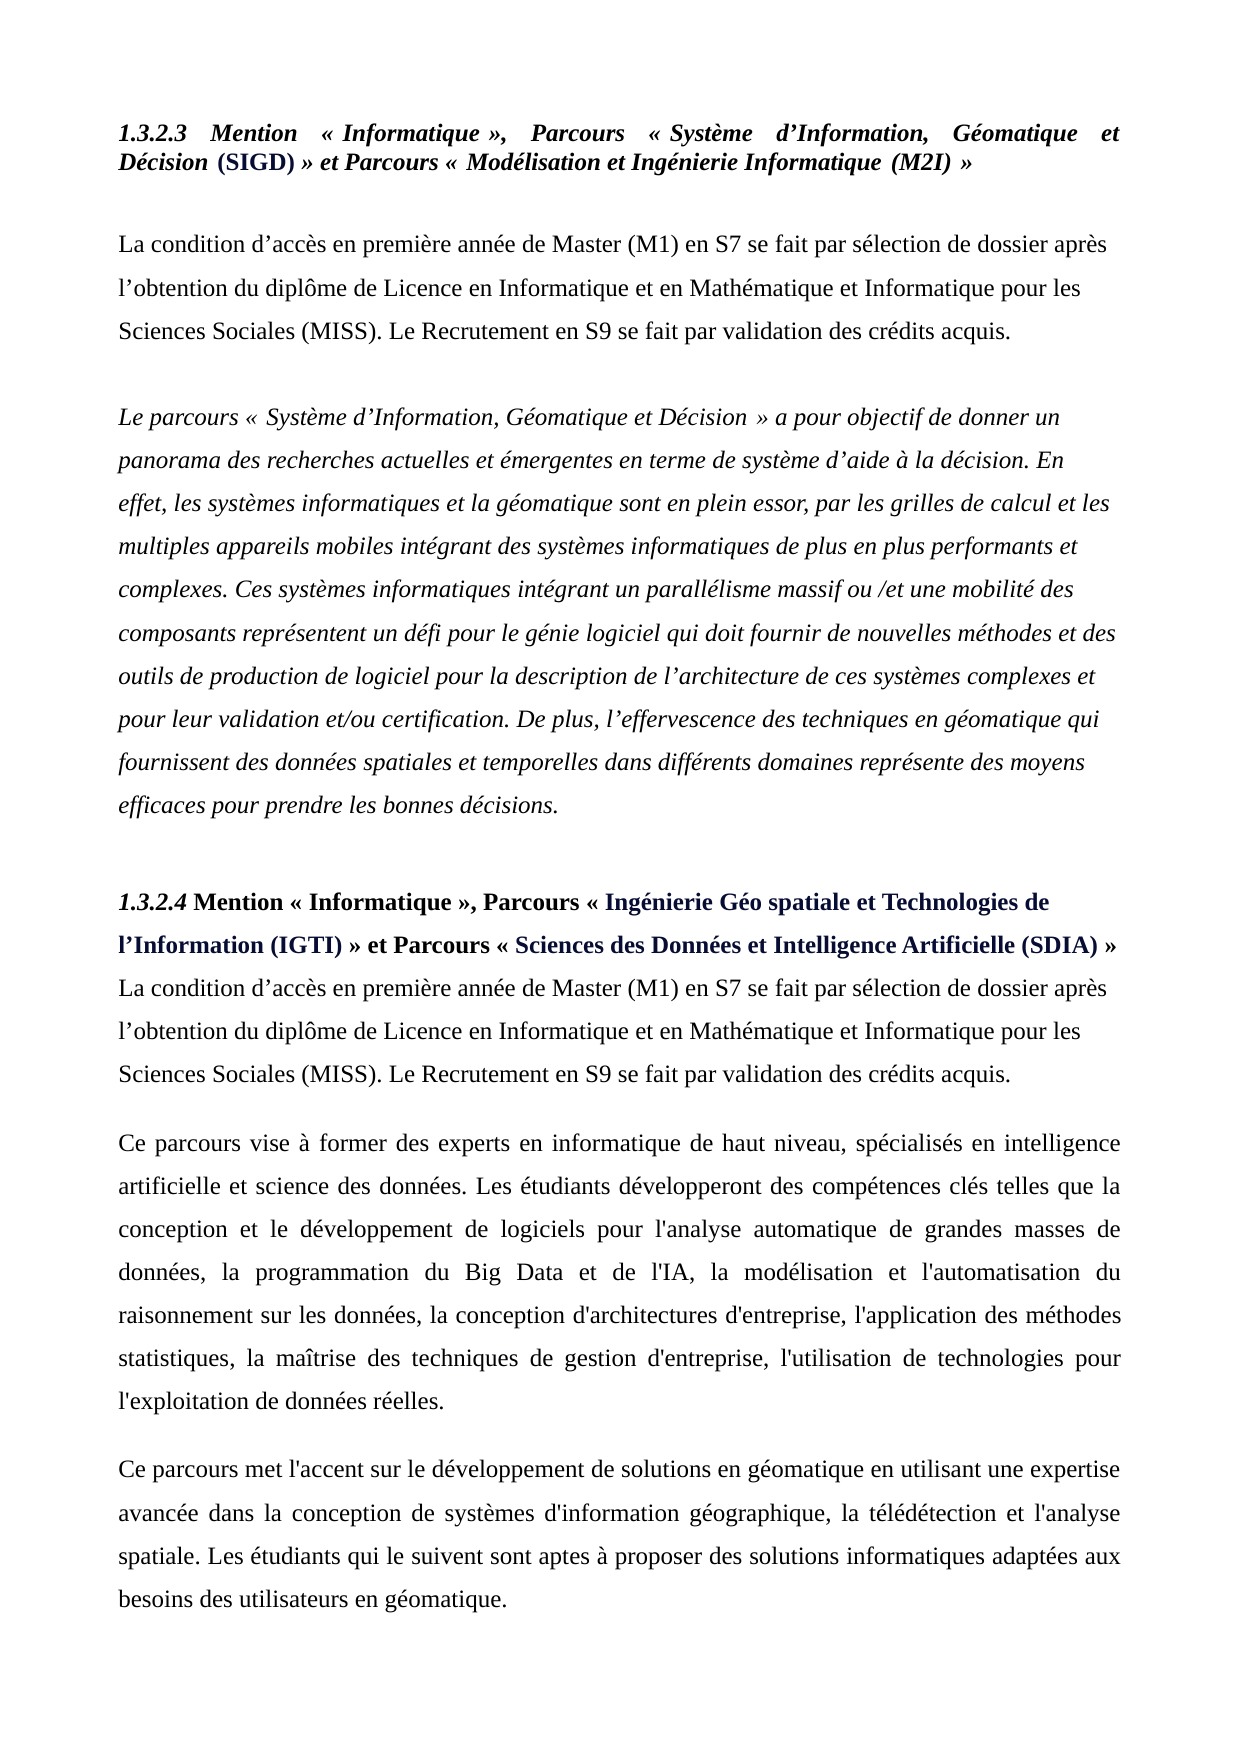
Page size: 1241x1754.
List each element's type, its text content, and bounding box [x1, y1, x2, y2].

text Ce parcours vise à former des experts en informatique de haut niveau, spécialisés en intelligence artificielle et science des données. Les étudiants développeront des compétences clés telles que la conception et le développement de logiciels pour l'analyse automatique de grandes masses de données, la programmation du Big Data et de l'IA, la modélisation et l'automatisation du raisonnement sur les données, la conception d'architectures d'entreprise, l'application des méthodes statistiques, la maîtrise des techniques de gestion d'entreprise, l'utilisation de technologies pour l'exploitation de données réelles. [118, 1128, 1122, 1415]
text La condition d’accès en première année de Master (M1) en S7 se fait par sélection de dossier après l’obtention du diplôme de Licence en Informatique et en Mathématique et Informatique pour les Sciences Sociales (MISS). Le Recrutement en S9 se fait par validation des crédits acquis. [118, 973, 1122, 1088]
text Ce parcours met l'accent sur le développement de solutions en géomatique en utilisant une expertise avancée dans la conception de systèmes d'information géographique, la télédétection et l'analyse spatiale. Les étudiants qui le suivent sont aptes à proposer des solutions informatiques adaptées aux besoins des utilisateurs en géomatique. [118, 1454, 1122, 1613]
list 1.3.2.4 Mention « Informatique », Parcours « Ingénierie Géo spatiale et Technologies de l’Information (IGTI) » et Parcours « Sciences des Données et Intelligence Artificielle (SDIA) » [118, 887, 1122, 959]
text Le parcours « Système d’Information, Géomatique et Décision » a pour objectif de donner un panorama des recherches actuelles et émergentes en terme de système d’aide à la décision. En effet, les systèmes informatiques et la géomatique sont en plein essor, par les grilles de calcul et les multiples appareils mobiles intégrant des systèmes informatiques de plus en plus performants et complexes. Ces systèmes informatiques intégrant un parallélisme massif ou /et une mobilité des composants représentent un défi pour le génie logiciel qui doit fournir de nouvelles méthodes et des outils de production de logiciel pour la description de l’architecture de ces systèmes complexes et pour leur validation et/ou certification. De plus, l’effervescence des techniques en géomatique qui fournissent des données spatiales et temporelles dans différents domaines représente des moyens efficaces pour prendre les bonnes décisions. [118, 402, 1122, 819]
subtitle 1.3.2.3 Mention « Informatique », Parcours « Système d’Information, Géomatique et Décision (SIGD) » et Parcours « Modélisation et Ingénierie Informatique (M2I) » [118, 118, 1122, 176]
text La condition d’accès en première année de Master (M1) en S7 se fait par sélection de dossier après l’obtention du diplôme de Licence en Informatique et en Mathématique et Informatique pour les Sciences Sociales (MISS). Le Recrutement en S9 se fait par validation des crédits acquis. [118, 229, 1122, 344]
